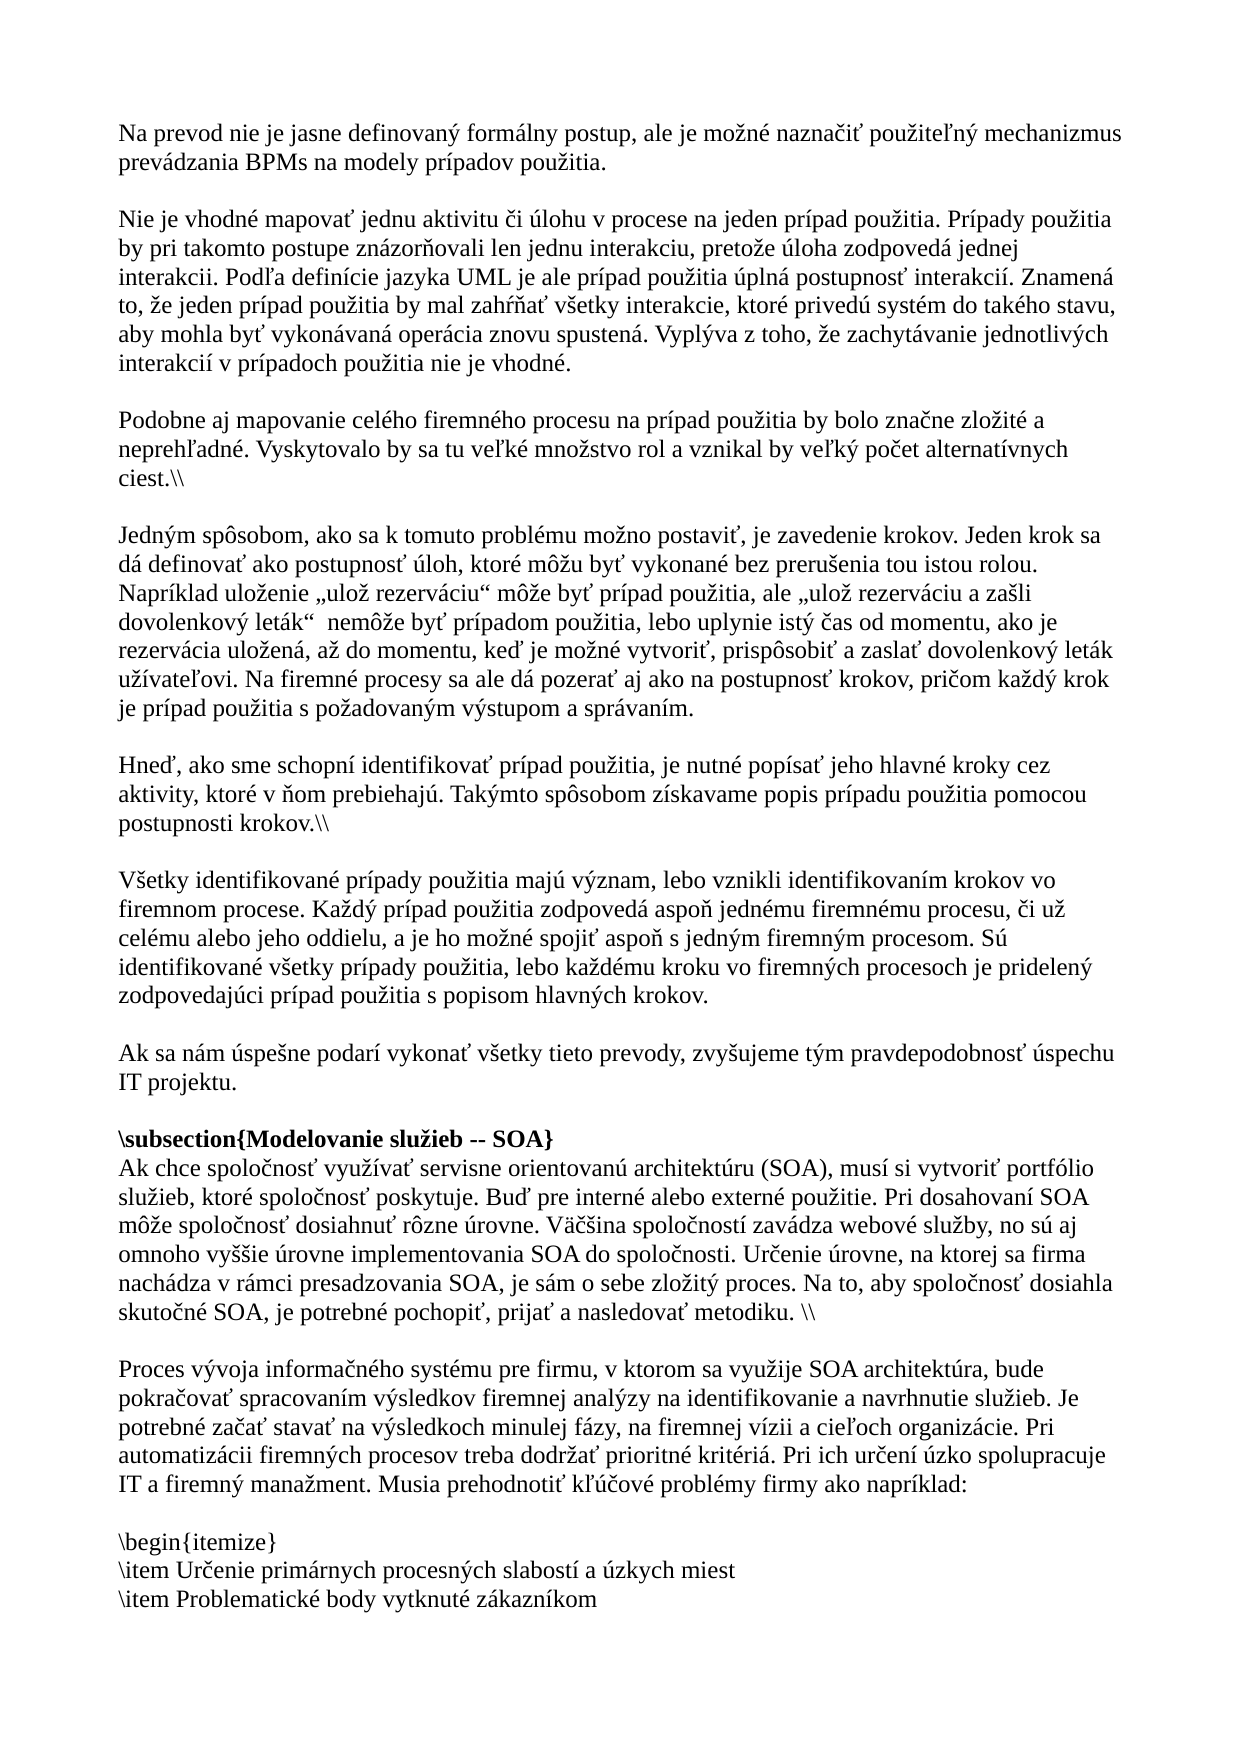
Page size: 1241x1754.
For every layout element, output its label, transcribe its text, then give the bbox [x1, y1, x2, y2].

text Nie je vhodné mapovať jednu aktivitu či úlohu v procese na jeden prípad použitia. Prípady použitia by pri takomto postupe znázorňovali len jednu interakciu, pretože úloha zodpovedá jednej interakcii. Podľa definície jazyka UML je ale prípad použitia úplná postupnosť interakcií. Znamená to, že jeden prípad použitia by mal zahŕňať všetky interakcie, ktoré privedú systém do takého stavu, aby mohla byť vykonávaná operácia znovu spustená. Vyplýva z toho, že zachytávanie jednotlivých interakcií v prípadoch použitia nie je vhodné. [118, 204, 1122, 377]
text Ak sa nám úspešne podarí vykonať všetky tieto prevody, zvyšujeme tým pravdepodobnosť úspechu IT projektu. [118, 1038, 1122, 1096]
text \item Problematické body vytknuté zákazníkom [118, 1584, 1122, 1613]
text \subsection{Modelovanie služieb -- SOA} [118, 1124, 1122, 1153]
text Jedným spôsobom, ako sa k tomuto problému možno postaviť, je zavedenie krokov. Jeden krok sa dá definovať ako postupnosť úloh, ktoré môžu byť vykonané bez prerušenia tou istou rolou. Napríklad uloženie „ulož rezerváciu“ môže byť prípad použitia, ale „ulož rezerváciu a zašli dovolenkový leták“ nemôže byť prípadom použitia, lebo uplynie istý čas od momentu, ako je rezervácia uložená, až do momentu, keď je možné vytvoriť, prispôsobiť a zaslať dovolenkový leták užívateľovi. Na firemné procesy sa ale dá pozerať aj ako na postupnosť krokov, pričom každý krok je prípad použitia s požadovaným výstupom a správaním. [118, 521, 1122, 722]
text Všetky identifikované prípady použitia majú význam, lebo vznikli identifikovaním krokov vo firemnom procese. Každý prípad použitia zodpovedá aspoň jednému firemnému procesu, či už celému alebo jeho oddielu, a je ho možné spojiť aspoň s jedným firemným procesom. Sú identifikované všetky prípady použitia, lebo každému kroku vo firemných procesoch je pridelený zodpovedajúci prípad použitia s popisom hlavných krokov. [118, 866, 1122, 1009]
text \item Určenie primárnych procesných slabostí a úzkych miest [118, 1556, 1122, 1584]
text Hneď, ako sme schopní identifikovať prípad použitia, je nutné popísať jeho hlavné kroky cez aktivity, ktoré v ňom prebiehajú. Takýmto spôsobom získavame popis prípadu použitia pomocou postupnosti krokov.\\ [118, 751, 1122, 837]
text Ak chce spoločnosť využívať servisne orientovanú architektúru (SOA), musí si vytvoriť portfólio služieb, ktoré spoločnosť poskytuje. Buď pre interné alebo externé použitie. Pri dosahovaní SOA môže spoločnosť dosiahnuť rôzne úrovne. Väčšina spoločností zavádza webové služby, no sú aj omnoho vyššie úrovne implementovania SOA do spoločnosti. Určenie úrovne, na ktorej sa firma nachádza v rámci presadzovania SOA, je sám o sebe zložitý proces. Na to, aby spoločnosť dosiahla skutočné SOA, je potrebné pochopiť, prijať a nasledovať metodiku. \\ [118, 1153, 1122, 1326]
text Na prevod nie je jasne definovaný formálny postup, ale je možné naznačiť použiteľný mechanizmus prevádzania BPMs na modely prípadov použitia. [118, 118, 1122, 176]
text \begin{itemize} [118, 1527, 1122, 1556]
text Podobne aj mapovanie celého firemného procesu na prípad použitia by bolo značne zložité a neprehľadné. Vyskytovalo by sa tu veľké množstvo rol a vznikal by veľký počet alternatívnych ciest.\\ [118, 406, 1122, 492]
text Proces vývoja informačného systému pre firmu, v ktorom sa využije SOA architektúra, bude pokračovať spracovaním výsledkov firemnej analýzy na identifikovanie a navrhnutie služieb. Je potrebné začať stavať na výsledkoch minulej fázy, na firemnej vízii a cieľoch organizácie. Pri automatizácii firemných procesov treba dodržať prioritné kritériá. Pri ich určení úzko spolupracuje IT a firemný manažment. Musia prehodnotiť kľúčové problémy firmy ako napríklad: [118, 1354, 1122, 1498]
